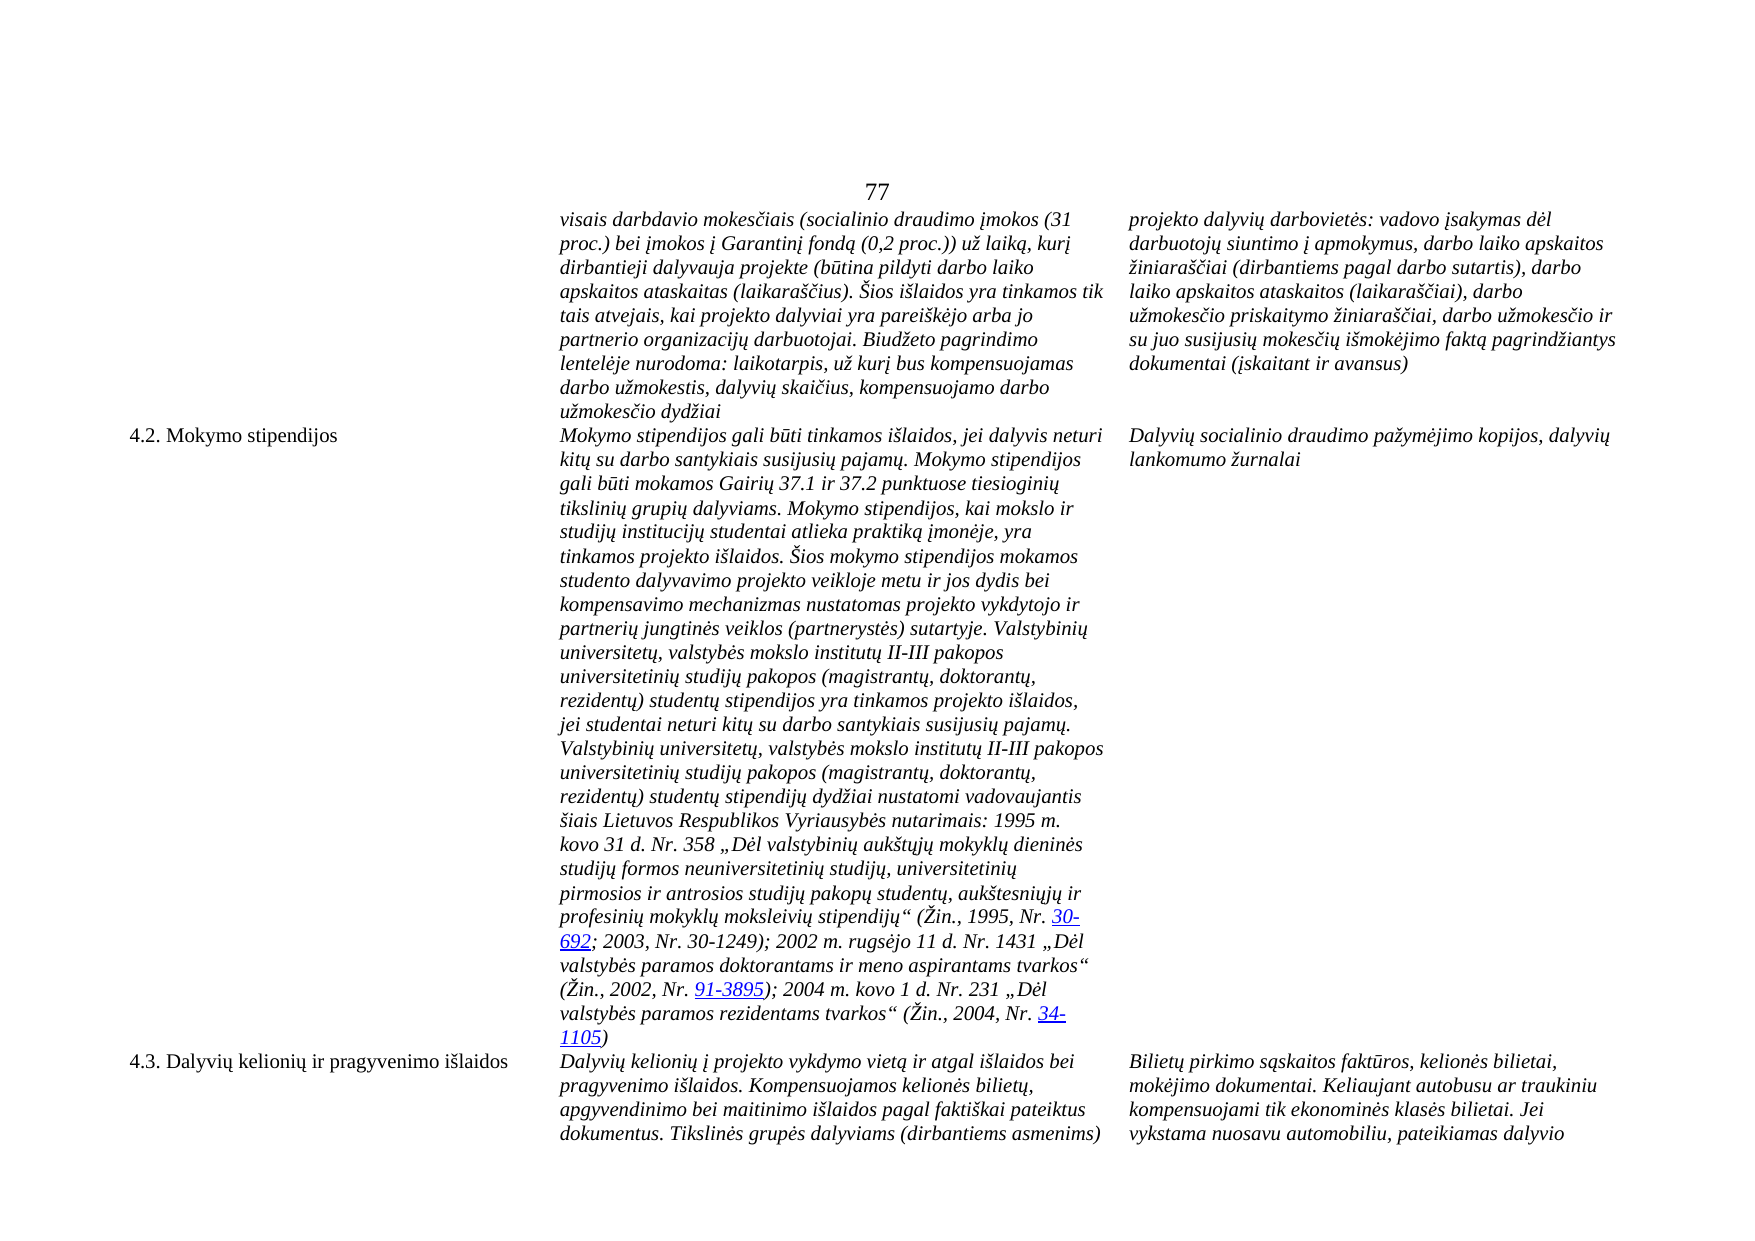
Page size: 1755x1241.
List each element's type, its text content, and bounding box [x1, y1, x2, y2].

table_cell 4.2. Mokymo stipendijos [118, 423, 548, 1049]
table_cell [118, 207, 548, 423]
table_cell Dalyvių socialinio draudimo pažymėjimo kopijos, dalyvių lankomumo žurnalai [1118, 423, 1636, 1049]
table_cell 4.3. Dalyvių kelionių ir pragyvenimo išlaidos [118, 1049, 548, 1145]
table_cell Mokymo stipendijos gali būti tinkamos išlaidos, jei dalyvis neturi kitų su darbo santykiais susijusių pajamų. Mokymo stipendijos gali būti mokamos Gairių 37.1 ir 37.2 punktuose tiesioginių tikslinių grupių dalyviams. Mokymo stipendijos, kai mokslo ir studijų institucijų studentai atlieka praktiką įmonėje, yra tinkamos projekto išlaidos. Šios mokymo stipendijos mokamos studento dalyvavimo projekto veikloje metu ir jos dydis bei kompensavimo mechanizmas nustatomas projekto vykdytojo ir partnerių jungtinės veiklos (partnerystės) sutartyje. Valstybinių universitetų, valstybės mokslo institutų II-III pakopos universitetinių studijų pakopos (magistrantų, doktorantų, rezidentų) studentų stipendijos yra tinkamos projekto išlaidos, jei studentai neturi kitų su darbo santykiais susijusių pajamų. Valstybinių universitetų, valstybės mokslo institutų II-III pakopos universitetinių studijų pakopos (magistrantų, doktorantų, rezidentų) studentų stipendijų dydžiai nustatomi vadovaujantis šiais Lietuvos Respublikos Vyriausybės nutarimais: 1995 m. kovo 31 d. Nr. 358 „Dėl valstybinių aukštųjų mokyklų dieninės studijų formos neuniversitetinių studijų, universitetinių pirmosios ir antrosios studijų pakopų studentų, aukštesniųjų ir profesinių mokyklų moksleivių stipendijų“ (Žin., 1995, Nr. 30-692; 2003, Nr. 30-1249); 2002 m. rugsėjo 11 d. Nr. 1431 „Dėl valstybės paramos doktorantams ir meno aspirantams tvarkos“ (Žin., 2002, Nr. 91-3895); 2004 m. kovo 1 d. Nr. 231 „Dėl valstybės paramos rezidentams tvarkos“ (Žin., 2004, Nr. 34-1105) [548, 423, 1118, 1049]
table_cell Bilietų pirkimo sąskaitos faktūros, kelionės bilietai, mokėjimo dokumentai. Keliaujant autobusu ar traukiniu kompensuojami tik ekonominės klasės bilietai. Jei vykstama nuosavu automobiliu, pateikiamas dalyvio [1118, 1049, 1636, 1145]
table_cell visais darbdavio mokesčiais (socialinio draudimo įmokos (31 proc.) bei įmokos į Garantinį fondą (0,2 proc.)) už laiką, kurį dirbantieji dalyvauja projekte (būtina pildyti darbo laiko apskaitos ataskaitas (laikaraščius). Šios išlaidos yra tinkamos tik tais atvejais, kai projekto dalyviai yra pareiškėjo arba jo partnerio organizacijų darbuotojai. Biudžeto pagrindimo lentelėje nurodoma: laikotarpis, už kurį bus kompensuojamas darbo užmokestis, dalyvių skaičius, kompensuojamo darbo užmokesčio dydžiai [548, 207, 1118, 423]
table_cell projekto dalyvių darbovietės: vadovo įsakymas dėl darbuotojų siuntimo į apmokymus, darbo laiko apskaitos žiniaraščiai (dirbantiems pagal darbo sutartis), darbo laiko apskaitos ataskaitos (laikaraščiai), darbo užmokesčio priskaitymo žiniaraščiai, darbo užmokesčio ir su juo susijusių mokesčių išmokėjimo faktą pagrindžiantys dokumentai (įskaitant ir avansus) [1118, 207, 1636, 423]
table_cell Dalyvių kelionių į projekto vykdymo vietą ir atgal išlaidos bei pragyvenimo išlaidos. Kompensuojamos kelionės bilietų, apgyvendinimo bei maitinimo išlaidos pagal faktiškai pateiktus dokumentus. Tikslinės grupės dalyviams (dirbantiems asmenims) [548, 1049, 1118, 1145]
